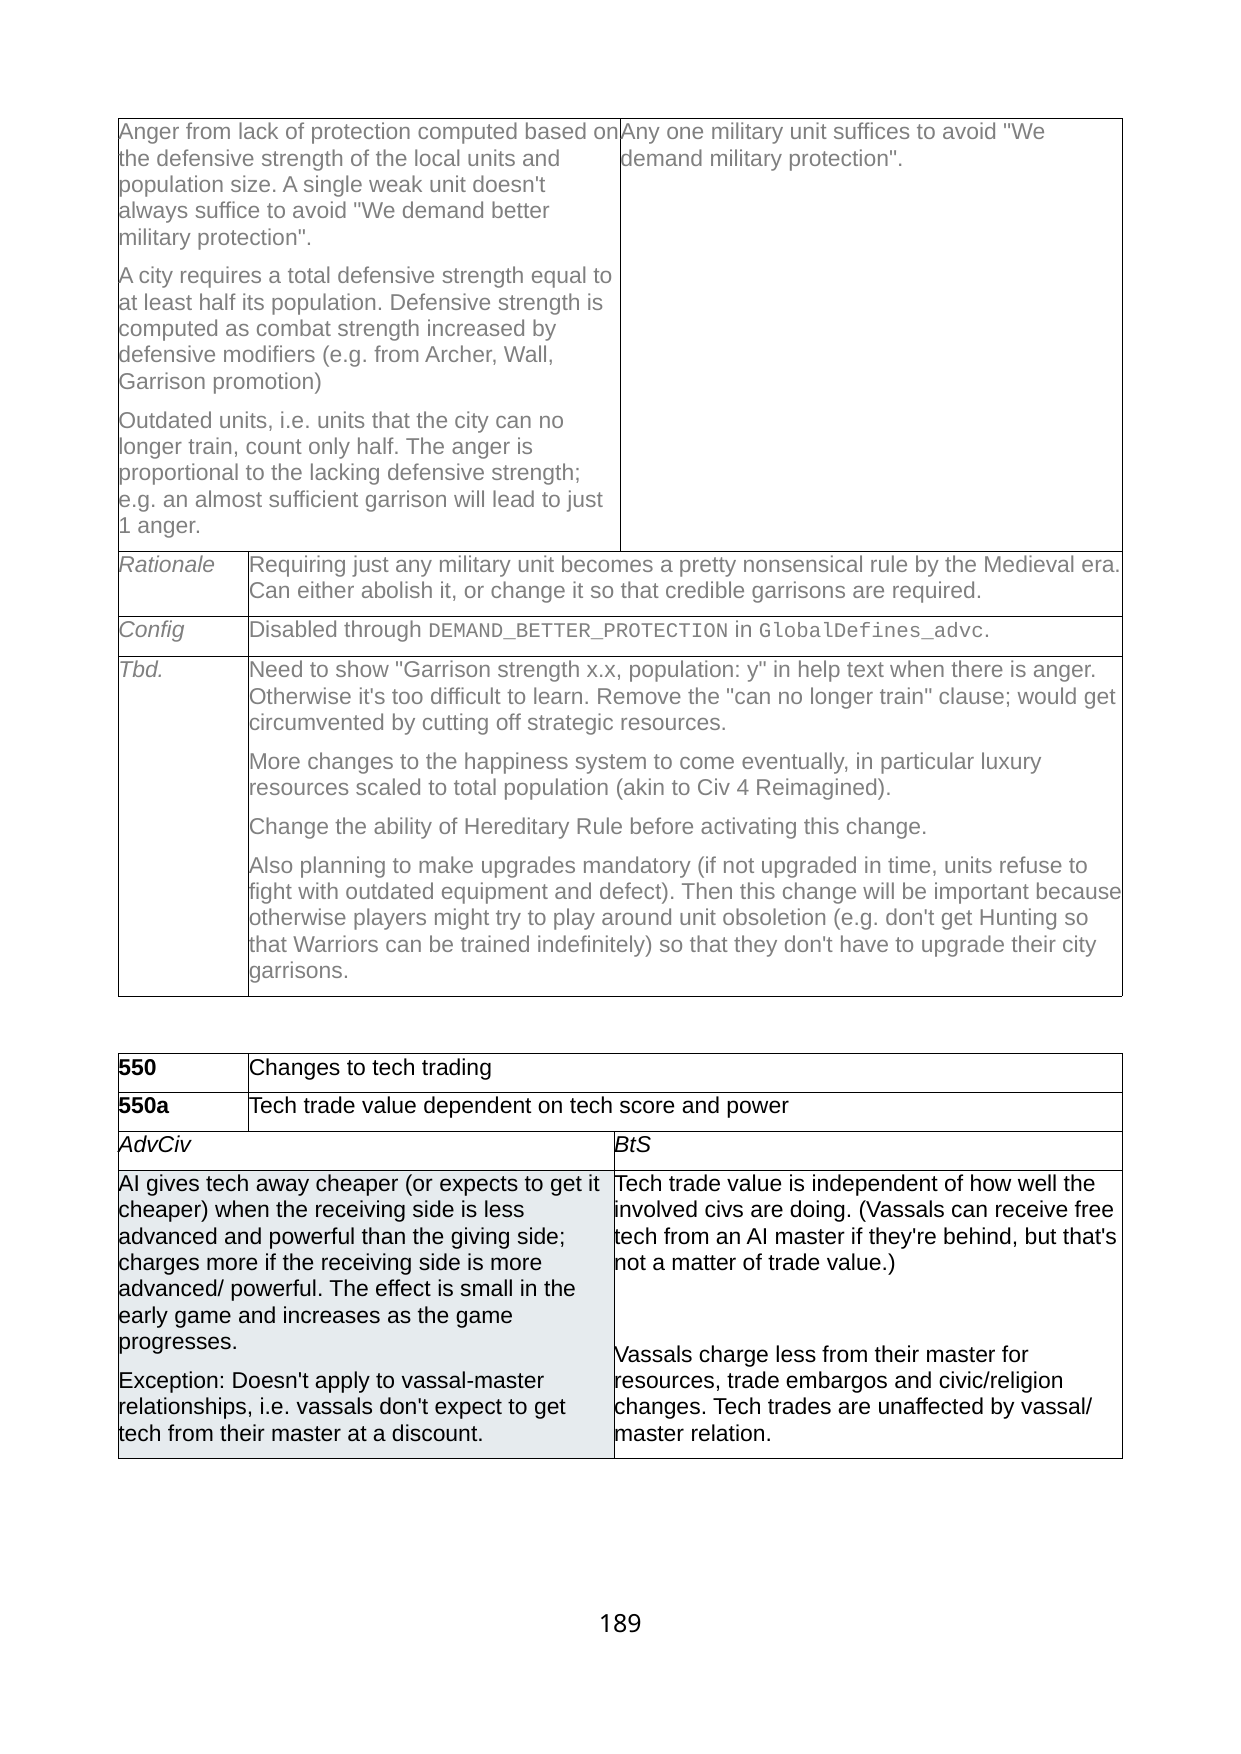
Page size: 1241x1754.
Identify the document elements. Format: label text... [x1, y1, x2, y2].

table_cell Anger from lack of protection computed based on the defensive strength of the local units and population size. A single weak unit doesn't always suffice to avoid "We demand better military protection". A city requires a total defensive strength equal to at least half its population. Defensive strength is computed as combat strength increased by defensive modifiers (e.g. from Archer, Wall, Garrison promotion) Outdated units, i.e. units that the city can no longer train, count only half. The anger is proportional to the lacking defensive strength; e.g. an almost sufficient garrison will lead to just 1 anger. [119, 119, 620, 551]
table_cell Config [119, 617, 248, 656]
table_cell Disabled through DEMAND_BETTER_PROTECTION in GlobalDefines_advc. [249, 617, 1122, 656]
table_cell Tech trade value dependent on tech score and power [249, 1093, 1122, 1131]
table_cell Any one military unit suffices to avoid "We demand military protection". [621, 119, 1122, 551]
table_cell AdvCiv [119, 1132, 614, 1170]
table_cell BtS [615, 1132, 1122, 1170]
table_cell Tech trade value is independent of how well the involved civs are doing. (Vassals can receive free tech from an AI master if they're behind, but that's not a matter of trade value.) Vassals charge less from their master for resources, trade embargos and civic/religion changes. Tech trades are unaffected by vassal/ master relation. [615, 1171, 1122, 1458]
table_header 550 [119, 1054, 248, 1092]
table_cell Tbd. [119, 657, 248, 996]
table_cell Need to show "Garrison strength x.x, population: y" in help text when there is anger. Otherwise it's too difficult to learn. Remove the "can no longer train" clause; would get circumvented by cutting off strategic resources. More changes to the happiness system to come eventually, in particular luxury resources scaled to total population (akin to Civ 4 Reimagined). Change the ability of Hereditary Rule before activating this change. Also planning to make upgrades mandatory (if not upgraded in time, units refuse to fight with outdated equipment and defect). Then this change will be important because otherwise players might try to play around unit obsoletion (e.g. don't get Hunting so that Warriors can be trained indefinitely) so that they don't have to upgrade their city garrisons. [249, 657, 1122, 996]
table_header Changes to tech trading [249, 1054, 1122, 1092]
table_cell Rationale [119, 552, 248, 616]
table_cell AI gives tech away cheaper (or expects to get it cheaper) when the receiving side is less advanced and powerful than the giving side; charges more if the receiving side is more advanced/ powerful. The effect is small in the early game and increases as the game progresses. Exception: Doesn't apply to vassal-master relationships, i.e. vassals don't expect to get tech from their master at a discount. [119, 1171, 614, 1458]
table_cell Requiring just any military unit becomes a pretty nonsensical rule by the Medieval era. Can either abolish it, or change it so that credible garrisons are required. [249, 552, 1122, 616]
table_cell 550a [119, 1093, 248, 1131]
